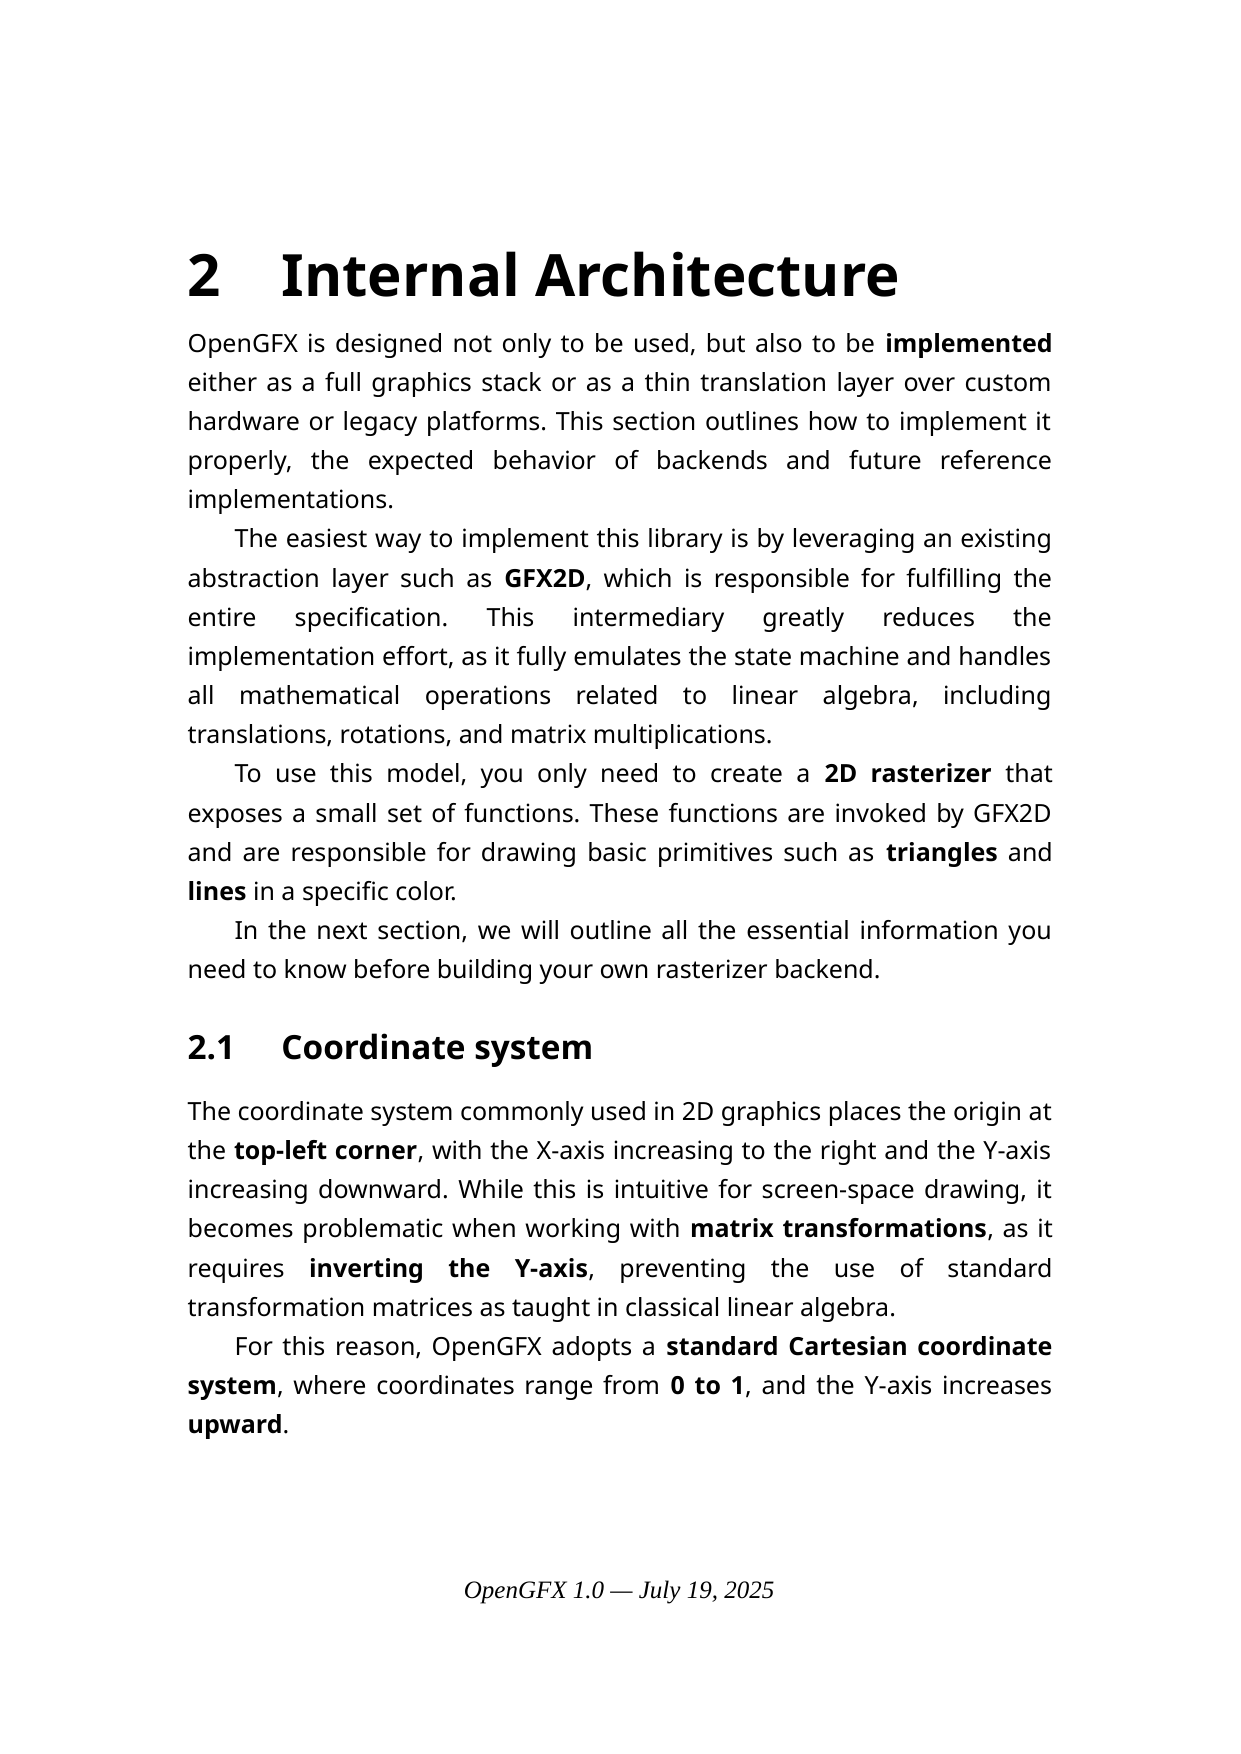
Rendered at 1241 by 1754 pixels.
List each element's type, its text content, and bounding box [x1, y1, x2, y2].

subtitle 2 Internal Architecture [187, 234, 1053, 313]
text The coordinate system commonly used in 2D graphics places the origin at the top-left corner, with the X-axis increasing to the right and the Y-axis increasing downward. While this is intuitive for screen-space drawing, it becomes problematic when working with matrix transformations, as it requires inverting the Y-axis, preventing the use of standard transformation matrices as taught in classical linear algebra. [187, 1093, 1053, 1323]
text OpenGFX is designed not only to be used, but also to be implemented either as a full graphics stack or as a thin translation layer over custom hardware or legacy platforms. This section outlines how to implement it properly, the expected behavior of backends and future reference implementations. [187, 325, 1053, 516]
text For this reason, OpenGFX adopts a standard Cartesian coordinate system, where coordinates range from 0 to 1, and the Y-axis increases upward. [187, 1328, 1053, 1441]
text To use this model, you only need to create a 2D rasterizer that exposes a small set of functions. These functions are invoked by GFX2D and are responsible for drawing basic primitives such as triangles and lines in a specific color. [187, 756, 1053, 908]
text The easiest way to implement this library is by leveraging an existing abstraction layer such as GFX2D, which is responsible for fulfilling the entire specification. This intermediary greatly reduces the implementation effort, as it fully emulates the state machine and handles all mathematical operations related to linear algebra, including translations, rotations, and matrix multiplications. [187, 521, 1053, 751]
text In the next section, we will outline all the essential information you need to know before building your own rasterizer backend. [187, 913, 1053, 986]
subtitle 2.1 Coordinate system [187, 1024, 1053, 1069]
